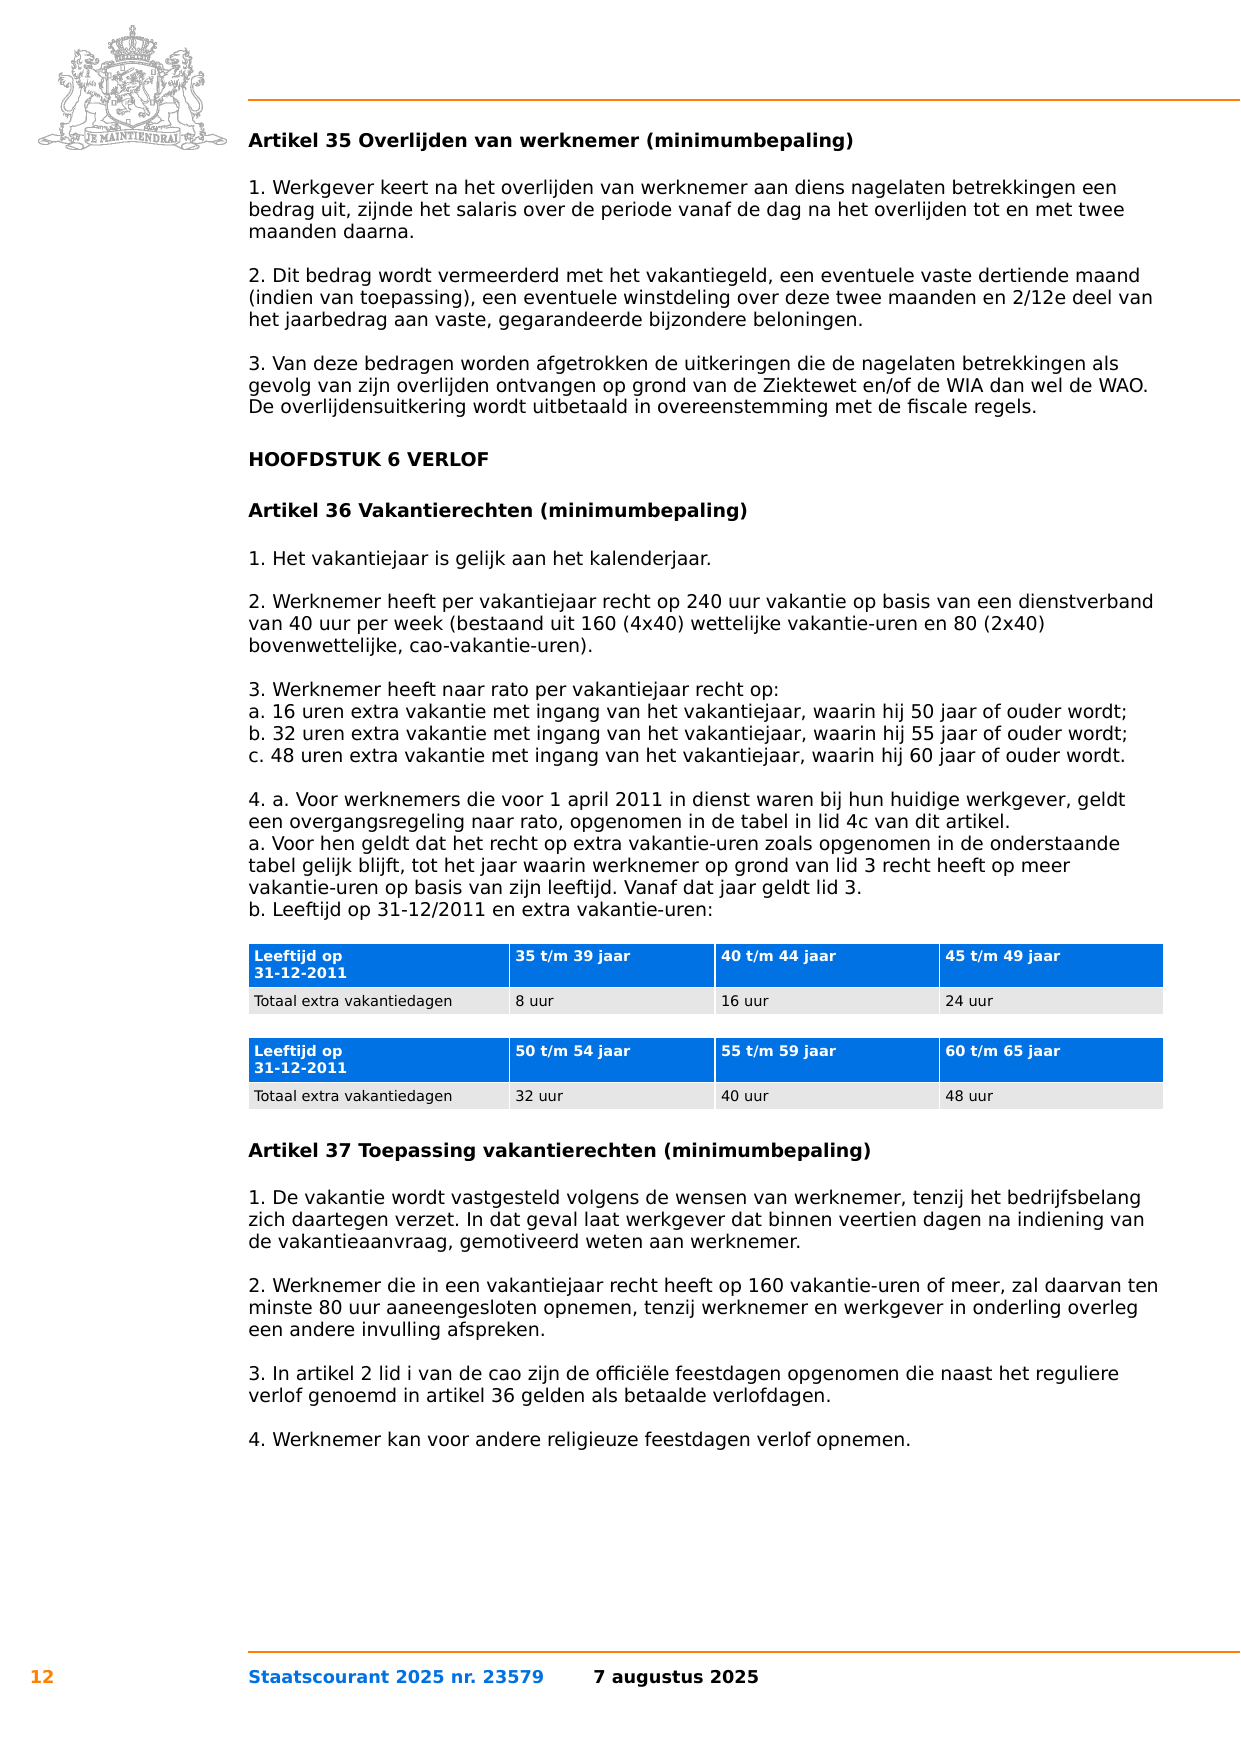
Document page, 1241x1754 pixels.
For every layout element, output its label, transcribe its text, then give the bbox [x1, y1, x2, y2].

table_header 50 t/m 54 jaar [510, 1038, 714, 1082]
text 1. Werkgever keert na het overlijden van werknemer aan diens nagelaten betrekkingen een bedrag uit, zijnde het salaris over de periode vanaf de dag na het overlijden tot en met twee maanden daarna. [248, 177, 1163, 243]
subtitle Artikel 37 Toepassing vakantierechten (minimumbepaling) [248, 1140, 1163, 1162]
text b. 32 uren extra vakantie met ingang van het vakantiejaar, waarin hij 55 jaar of ouder wordt; [248, 723, 1163, 745]
text 2. Werknemer heeft per vakantiejaar recht op 240 uur vakantie op basis van een dienstverband van 40 uur per week (bestaand uit 160 (4x40) wettelijke vakantie-uren en 80 (2x40) bovenwettelijke, cao-vakantie-uren). [248, 591, 1163, 657]
table_header Leeftijd op 31-12-2011 [249, 944, 509, 987]
table_cell Totaal extra vakantiedagen [249, 1083, 509, 1109]
text 1. Het vakantiejaar is gelijk aan het kalenderjaar. [248, 547, 1163, 569]
text 3. In artikel 2 lid i van de cao zijn de officiële feestdagen opgenomen die naast het reguliere verlof genoemd in artikel 36 gelden als betaalde verlofdagen. [248, 1363, 1163, 1407]
text a. Voor hen geldt dat het recht op extra vakantie-uren zoals opgenomen in de onderstaande tabel gelijk blijft, tot het jaar waarin werknemer op grond van lid 3 recht heeft op meer vakantie-uren op basis van zijn leeftijd. Vanaf dat jaar geldt lid 3. [248, 833, 1163, 899]
table_cell 40 uur [716, 1083, 939, 1109]
subtitle Artikel 36 Vakantierechten (minimumbepaling) [248, 500, 1163, 522]
table_header Leeftijd op 31-12-2011 [249, 1038, 509, 1082]
table_header 60 t/m 65 jaar [940, 1038, 1163, 1082]
text 4. Werknemer kan voor andere religieuze feestdagen verlof opnemen. [248, 1428, 1163, 1451]
table_header 35 t/m 39 jaar [510, 944, 714, 987]
text 3. Werknemer heeft naar rato per vakantiejaar recht op: [248, 679, 1163, 701]
table_cell 48 uur [940, 1083, 1163, 1109]
table_cell Totaal extra vakantiedagen [249, 988, 509, 1014]
text c. 48 uren extra vakantie met ingang van het vakantiejaar, waarin hij 60 jaar of ouder wordt. [248, 745, 1163, 767]
text 2. Dit bedrag wordt vermeerderd met het vakantiegeld, een eventuele vaste dertiende maand (indien van toepassing), een eventuele winstdeling over deze twee maanden en 2/12e deel van het jaarbedrag aan vaste, gegarandeerde bijzondere beloningen. [248, 265, 1163, 331]
text b. Leeftijd op 31-12/2011 en extra vakantie-uren: [248, 899, 1163, 921]
text 1. De vakantie wordt vastgesteld volgens de wensen van werknemer, tenzij het bedrijfsbelang zich daartegen verzet. In dat geval laat werkgever dat binnen veertien dagen na indiening van de vakantieaanvraag, gemotiveerd weten aan werknemer. [248, 1187, 1163, 1253]
table_cell 8 uur [510, 988, 714, 1014]
picture [38, 25, 227, 150]
text 2. Werknemer die in een vakantiejaar recht heeft op 160 vakantie-uren of meer, zal daarvan ten minste 80 uur aaneengesloten opnemen, tenzij werknemer en werkgever in onderling overleg een andere invulling afspreken. [248, 1275, 1163, 1341]
table_cell 24 uur [940, 988, 1163, 1014]
table_cell 16 uur [716, 988, 939, 1014]
text 4. a. Voor werknemers die voor 1 april 2011 in dienst waren bij hun huidige werkgever, geldt een overgangsregeling naar rato, opgenomen in de tabel in lid 4c van dit artikel. [248, 789, 1163, 833]
table_cell 32 uur [510, 1083, 714, 1109]
text a. 16 uren extra vakantie met ingang van het vakantiejaar, waarin hij 50 jaar of ouder wordt; [248, 701, 1163, 723]
table_header 55 t/m 59 jaar [716, 1038, 939, 1082]
text 3. Van deze bedragen worden afgetrokken de uitkeringen die de nagelaten betrekkingen als gevolg van zijn overlijden ontvangen op grond van de Ziektewet en/of de WIA dan wel de WAO. De overlijdensuitkering wordt uitbetaald in overeenstemming met de fiscale regels. [248, 352, 1163, 418]
subtitle HOOFDSTUK 6 VERLOF [248, 448, 1163, 470]
table_header 45 t/m 49 jaar [940, 944, 1163, 987]
table_header 40 t/m 44 jaar [716, 944, 939, 987]
subtitle Artikel 35 Overlijden van werknemer (minimumbepaling) [248, 130, 1163, 152]
